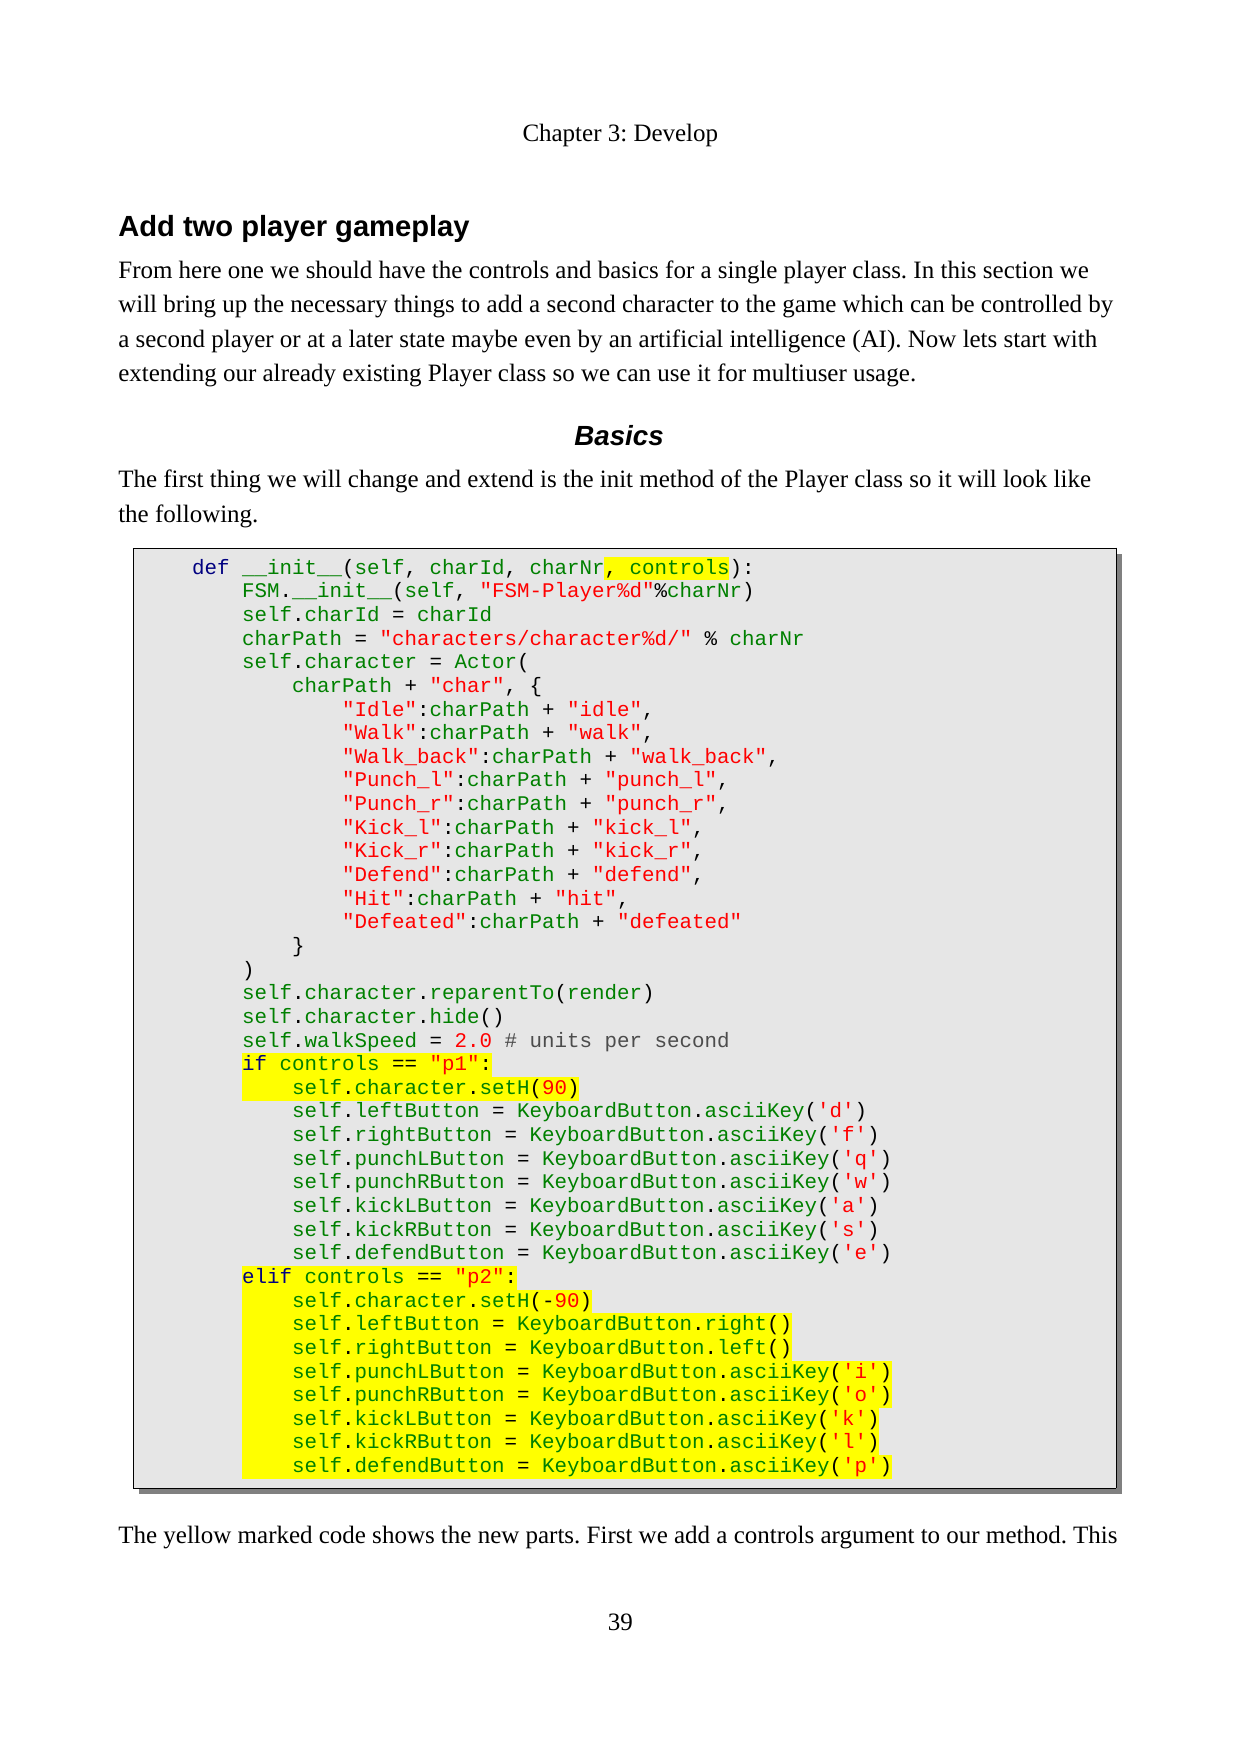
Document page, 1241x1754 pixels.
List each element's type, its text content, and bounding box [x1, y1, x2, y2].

text The first thing we will change and extend is the init method of the Player class so it will look like the following. [118, 464, 1122, 527]
text "Walk_back":charPath + "walk_back", [134, 737, 1116, 761]
subtitle Add two player gameplay [118, 209, 1122, 242]
text self.character = Actor( [134, 642, 1116, 666]
text if controls == "p1": [134, 1044, 1116, 1068]
text self.defendButton = KeyboardButton.asciiKey('e') [134, 1233, 1116, 1257]
text FSM.__init__(self, "FSM-Player%d"%charNr) [134, 571, 1116, 595]
text From here one we should have the controls and basics for a single player class. In this section we will bring up the necessary things to add a second character to the game which can be controlled by a second player or at a later state maybe even by an artificial intelligence (AI). Now lets start with extending our already existing Player class so we can use it for multiuser usage. [118, 255, 1122, 387]
text def __init__(self, charId, charNr, controls): [134, 549, 1116, 571]
text elif controls == "p2": [134, 1257, 1116, 1281]
text charPath = "characters/character%d/" % charNr [134, 619, 1116, 642]
text self.kickRButton = KeyboardButton.asciiKey('s') [134, 1210, 1116, 1233]
text self.punchRButton = KeyboardButton.asciiKey('w') [134, 1162, 1116, 1186]
text self.punchRButton = KeyboardButton.asciiKey('o') [134, 1375, 1116, 1399]
text self.walkSpeed = 2.0 # units per second [134, 1021, 1116, 1044]
text The yellow marked code shows the new parts. First we add a controls argument to our method. This [118, 1520, 1122, 1549]
text self.character.setH(90) [134, 1068, 1116, 1092]
text "Kick_l":charPath + "kick_l", [134, 808, 1116, 831]
text self.character.setH(-90) [134, 1281, 1116, 1304]
text self.kickRButton = KeyboardButton.asciiKey('l') [134, 1423, 1116, 1446]
text self.defendButton = KeyboardButton.asciiKey('p') [134, 1446, 1116, 1488]
text self.character.reparentTo(render) [134, 973, 1116, 997]
text "Punch_l":charPath + "punch_l", [134, 761, 1116, 784]
text self.leftButton = KeyboardButton.asciiKey('d') [134, 1092, 1116, 1115]
text self.rightButton = KeyboardButton.asciiKey('f') [134, 1115, 1116, 1139]
text "Walk":charPath + "walk", [134, 713, 1116, 737]
text self.punchLButton = KeyboardButton.asciiKey('i') [134, 1352, 1116, 1375]
text self.punchLButton = KeyboardButton.asciiKey('q') [134, 1139, 1116, 1162]
text ) [134, 950, 1116, 973]
text "Idle":charPath + "idle", [134, 689, 1116, 713]
text } [134, 926, 1116, 950]
text "Punch_r":charPath + "punch_r", [134, 784, 1116, 808]
text self.character.hide() [134, 997, 1116, 1021]
text self.charId = charId [134, 595, 1116, 619]
text "Defeated":charPath + "defeated" [134, 902, 1116, 926]
text charPath + "char", { [134, 666, 1116, 689]
text "Hit":charPath + "hit", [134, 879, 1116, 902]
text "Kick_r":charPath + "kick_r", [134, 831, 1116, 855]
subtitle Basics [118, 420, 1122, 452]
text self.kickLButton = KeyboardButton.asciiKey('k') [134, 1399, 1116, 1423]
text self.rightButton = KeyboardButton.left() [134, 1328, 1116, 1352]
text self.kickLButton = KeyboardButton.asciiKey('a') [134, 1186, 1116, 1210]
text "Defend":charPath + "defend", [134, 855, 1116, 879]
text self.leftButton = KeyboardButton.right() [134, 1304, 1116, 1328]
